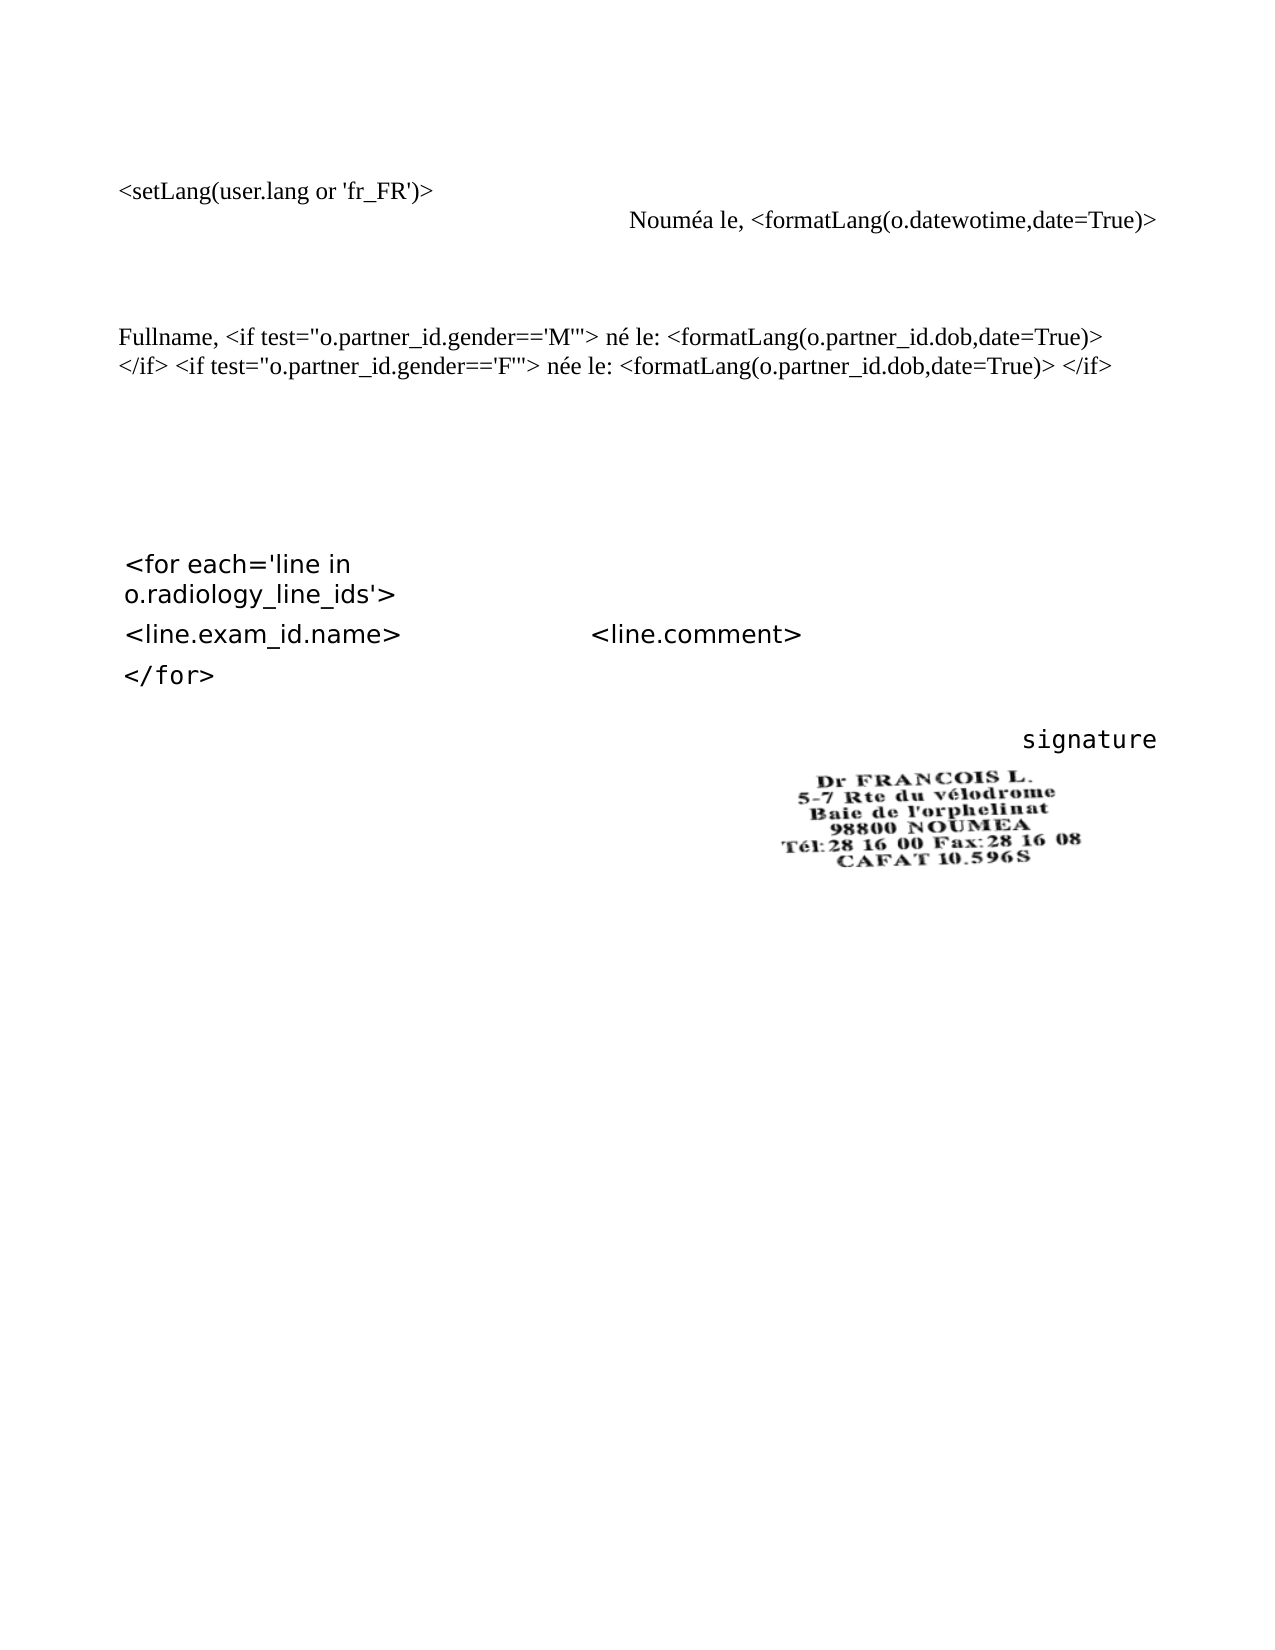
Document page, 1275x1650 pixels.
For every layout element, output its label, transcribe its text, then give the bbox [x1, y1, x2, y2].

text Fullname, <if test="o.partner_id.gender=='M'"> né le: <formatLang(o.partner_id.dob,date=True)> </if> <if test="o.partner_id.gender=='F'"> née le: <formatLang(o.partner_id.dob,date=True)> </if> [118, 322, 1157, 380]
text <setLang(user.lang or 'fr_FR')> [118, 176, 1157, 205]
table_header [584, 545, 1112, 615]
table_cell [974, 655, 1112, 696]
picture [763, 768, 1099, 876]
text signature [118, 725, 1157, 754]
table_cell <line.comment> [584, 615, 1157, 655]
table_cell [584, 655, 974, 696]
table_cell <line.exam_id.name> [118, 615, 584, 655]
table_header [1112, 545, 1157, 615]
table_header <for each='line in o.radiology_line_ids'> [118, 545, 584, 615]
table_cell </for> [118, 655, 584, 696]
text Nouméa le, <formatLang(o.datewotime,date=True)> [118, 205, 1157, 234]
table_cell [1112, 655, 1157, 696]
